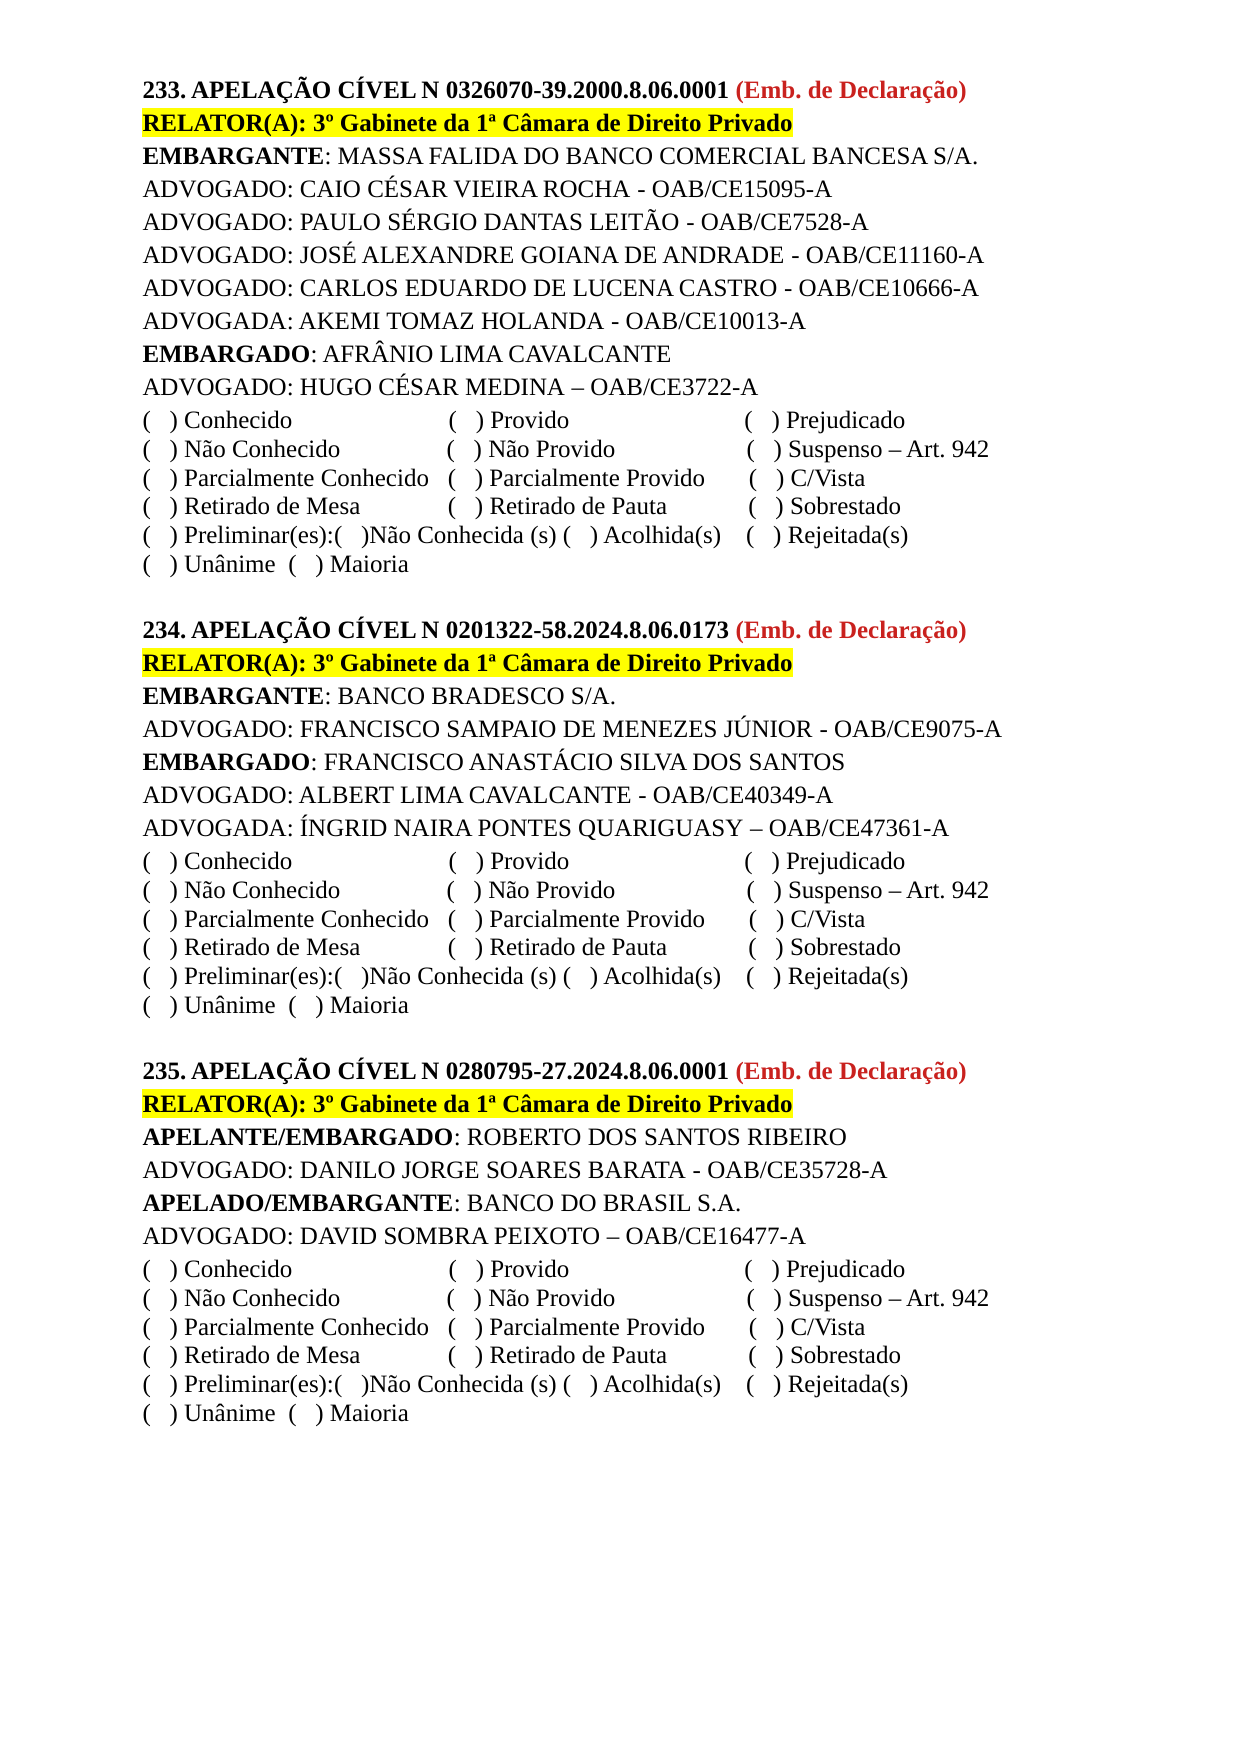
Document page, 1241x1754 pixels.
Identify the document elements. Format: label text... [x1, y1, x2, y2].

text ( ) Conhecido ( ) Provido ( ) Prejudicado [142, 405, 1141, 434]
text ( ) Preliminar(es):( )Não Conhecida (s) ( ) Acolhida(s) ( ) Rejeitada(s) [142, 1369, 1158, 1398]
text ( ) Parcialmente Conhecido ( ) Parcialmente Provido ( ) C/Vista [142, 1312, 1158, 1340]
text ( ) Não Conhecido ( ) Não Provido ( ) Suspenso – Art. 942 [142, 875, 1158, 904]
text ( ) Retirado de Mesa ( ) Retirado de Pauta ( ) Sobrestado [142, 932, 1158, 961]
text ( ) Conhecido ( ) Provido ( ) Prejudicado [142, 846, 1141, 875]
text ( ) Unânime ( ) Maioria 234. APELAÇÃO CÍVEL N 0201322-58.2024.8.06.0173 (Emb. de Declaração) RELATOR(A): 3º Gabinete da 1ª Câmara de Direito Privado EMBARGANTE: BANCO BRADESCO S/A. ADVOGADO: FRANCISCO SAMPAIO DE MENEZES JÚNIOR - OAB/CE9075-A EMBARGADO: FRANCISCO ANASTÁCIO SILVA DOS SANTOS ADVOGADO: ALBERT LIMA CAVALCANTE - OAB/CE40349-A ADVOGADA: ÍNGRID NAIRA PONTES QUARIGUASY – OAB/CE47361-A [142, 549, 1188, 842]
text ( ) Não Conhecido ( ) Não Provido ( ) Suspenso – Art. 942 [142, 434, 1158, 463]
text ( ) Parcialmente Conhecido ( ) Parcialmente Provido ( ) C/Vista [142, 463, 1158, 491]
text ( ) Retirado de Mesa ( ) Retirado de Pauta ( ) Sobrestado [142, 1340, 1158, 1369]
text ( ) Não Conhecido ( ) Não Provido ( ) Suspenso – Art. 942 [142, 1283, 1158, 1312]
text ( ) Retirado de Mesa ( ) Retirado de Pauta ( ) Sobrestado [142, 491, 1158, 520]
text ( ) Unânime ( ) Maioria [142, 1398, 1188, 1493]
text ( ) Unânime ( ) Maioria 235. APELAÇÃO CÍVEL N 0280795-27.2024.8.06.0001 (Emb. de Declaração) RELATOR(A): 3º Gabinete da 1ª Câmara de Direito Privado APELANTE/EMBARGADO: ROBERTO DOS SANTOS RIBEIRO ADVOGADO: DANILO JORGE SOARES BARATA - OAB/CE35728-A APELADO/EMBARGANTE: BANCO DO BRASIL S.A. ADVOGADO: DAVID SOMBRA PEIXOTO – OAB/CE16477-A [142, 990, 1188, 1250]
text ( ) Preliminar(es):( )Não Conhecida (s) ( ) Acolhida(s) ( ) Rejeitada(s) [142, 520, 1158, 549]
text ( ) Parcialmente Conhecido ( ) Parcialmente Provido ( ) C/Vista [142, 904, 1158, 932]
text 233. APELAÇÃO CÍVEL N 0326070-39.2000.8.06.0001 (Emb. de Declaração) RELATOR(A): 3º Gabinete da 1ª Câmara de Direito Privado EMBARGANTE: MASSA FALIDA DO BANCO COMERCIAL BANCESA S/A. ADVOGADO: CAIO CÉSAR VIEIRA ROCHA - OAB/CE15095-A ADVOGADO: PAULO SÉRGIO DANTAS LEITÃO - OAB/CE7528-A ADVOGADO: JOSÉ ALEXANDRE GOIANA DE ANDRADE - OAB/CE11160-A ADVOGADO: CARLOS EDUARDO DE LUCENA CASTRO - OAB/CE10666-A ADVOGADA: AKEMI TOMAZ HOLANDA - OAB/CE10013-A EMBARGADO: AFRÂNIO LIMA CAVALCANTE ADVOGADO: HUGO CÉSAR MEDINA – OAB/CE3722-A [142, 75, 1188, 401]
text ( ) Preliminar(es):( )Não Conhecida (s) ( ) Acolhida(s) ( ) Rejeitada(s) [142, 961, 1158, 990]
text ( ) Conhecido ( ) Provido ( ) Prejudicado [142, 1254, 1141, 1283]
